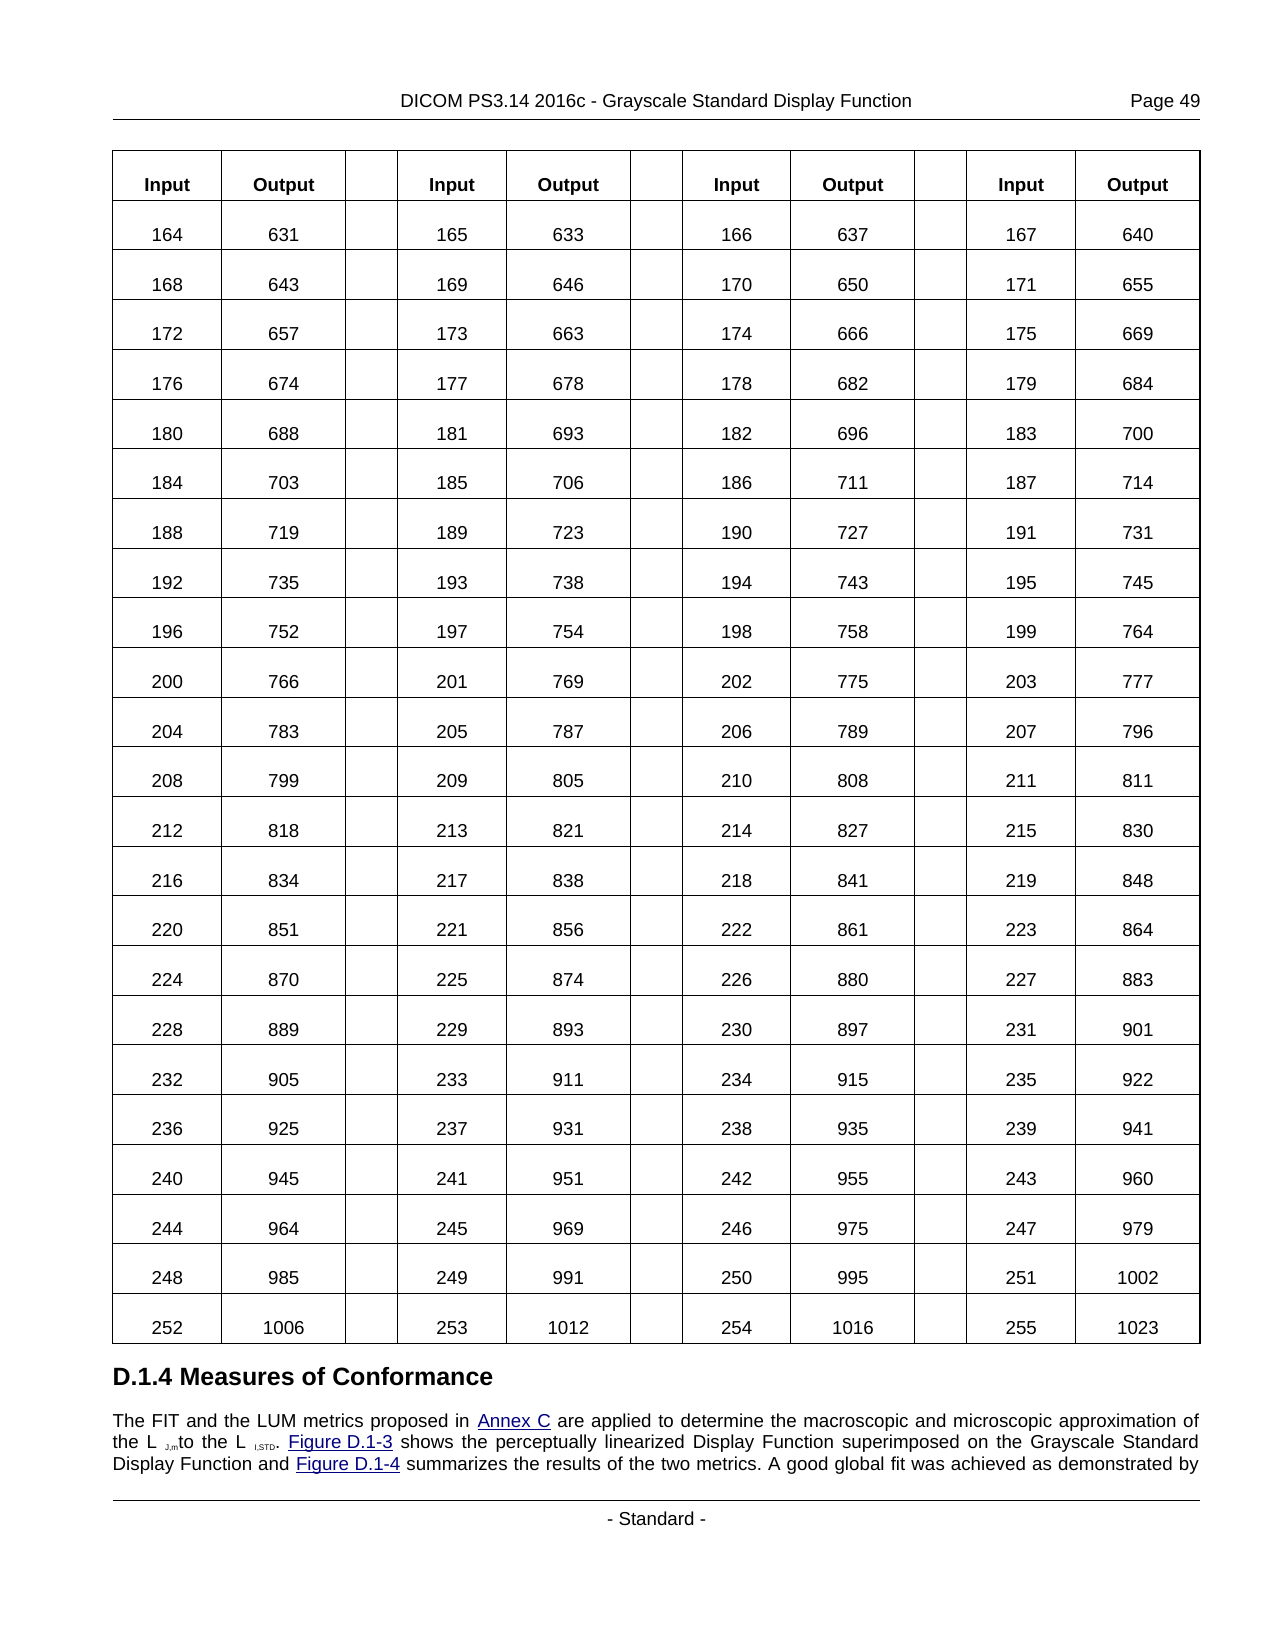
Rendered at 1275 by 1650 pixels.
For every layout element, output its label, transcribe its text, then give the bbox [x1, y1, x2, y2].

table_cell 735 [222, 549, 345, 597]
table_cell [346, 250, 397, 299]
table_cell 874 [507, 946, 630, 995]
table_cell 168 [113, 250, 221, 299]
table_cell 213 [398, 797, 506, 846]
table_cell 646 [507, 250, 630, 299]
table_cell 195 [967, 549, 1075, 597]
table_cell 714 [1076, 449, 1199, 498]
table_cell 229 [398, 996, 506, 1044]
table_cell 169 [398, 250, 506, 299]
table_cell [915, 896, 966, 945]
table_cell 901 [1076, 996, 1199, 1044]
table_cell [631, 648, 682, 697]
table_cell [631, 698, 682, 746]
table_cell 248 [113, 1244, 221, 1293]
table_cell 915 [791, 1045, 914, 1094]
table_cell 210 [683, 747, 790, 796]
table_cell 889 [222, 996, 345, 1044]
table_cell [346, 747, 397, 796]
table_cell 245 [398, 1195, 506, 1243]
table_cell [915, 1195, 966, 1243]
table_cell 818 [222, 797, 345, 846]
table_cell 171 [967, 250, 1075, 299]
table_cell 805 [507, 747, 630, 796]
table_cell 228 [113, 996, 221, 1044]
table_cell [915, 250, 966, 299]
text D.1.4 Measures of Conformance [112, 1362, 1200, 1391]
table_cell [346, 1045, 397, 1094]
table_cell 821 [507, 797, 630, 846]
table_cell 246 [683, 1195, 790, 1243]
table_cell [346, 648, 397, 697]
table_cell [915, 499, 966, 547]
table_cell [631, 350, 682, 398]
table_cell 789 [791, 698, 914, 746]
table_cell [915, 1045, 966, 1094]
table_cell [631, 449, 682, 498]
table_cell 851 [222, 896, 345, 945]
table_cell 1002 [1076, 1244, 1199, 1293]
table_cell 787 [507, 698, 630, 746]
table_cell [631, 201, 682, 249]
table_cell 244 [113, 1195, 221, 1243]
table_header [346, 151, 397, 200]
table_cell 218 [683, 847, 790, 895]
table_cell 172 [113, 300, 221, 349]
table_cell 752 [222, 598, 345, 647]
table_cell [631, 1244, 682, 1293]
table_cell 738 [507, 549, 630, 597]
table_cell 777 [1076, 648, 1199, 697]
table_cell 184 [113, 449, 221, 498]
table_cell [915, 350, 966, 398]
table_cell 183 [967, 400, 1075, 448]
table_cell 841 [791, 847, 914, 895]
table_cell 211 [967, 747, 1075, 796]
table_cell [631, 1045, 682, 1094]
table_cell [915, 300, 966, 349]
table_cell [346, 1294, 397, 1342]
table_cell 693 [507, 400, 630, 448]
table_cell 979 [1076, 1195, 1199, 1243]
table_cell [346, 549, 397, 597]
table_cell 206 [683, 698, 790, 746]
table_cell 1016 [791, 1294, 914, 1342]
table_cell 666 [791, 300, 914, 349]
table_header Output [1076, 151, 1199, 200]
table_cell 165 [398, 201, 506, 249]
table_cell 164 [113, 201, 221, 249]
table_cell [631, 400, 682, 448]
table_cell [631, 250, 682, 299]
table_cell 226 [683, 946, 790, 995]
table_cell 214 [683, 797, 790, 846]
table_cell 764 [1076, 598, 1199, 647]
table_cell 631 [222, 201, 345, 249]
table_cell 727 [791, 499, 914, 547]
table_cell 848 [1076, 847, 1199, 895]
table_header Output [222, 151, 345, 200]
table_cell 931 [507, 1095, 630, 1144]
table_cell 758 [791, 598, 914, 647]
table_cell [631, 1145, 682, 1193]
table_cell [915, 201, 966, 249]
table_header Output [791, 151, 914, 200]
table_cell 194 [683, 549, 790, 597]
table_cell [346, 598, 397, 647]
table_cell 637 [791, 201, 914, 249]
table_cell [915, 449, 966, 498]
table_cell 170 [683, 250, 790, 299]
table_cell 180 [113, 400, 221, 448]
table_cell 189 [398, 499, 506, 547]
table_cell 711 [791, 449, 914, 498]
table_cell 745 [1076, 549, 1199, 597]
table_cell 251 [967, 1244, 1075, 1293]
table_cell 173 [398, 300, 506, 349]
table_cell [631, 747, 682, 796]
table_cell 643 [222, 250, 345, 299]
table_cell 250 [683, 1244, 790, 1293]
table_cell 975 [791, 1195, 914, 1243]
table_cell [915, 747, 966, 796]
table_cell [631, 598, 682, 647]
table_header Input [683, 151, 790, 200]
table_cell 182 [683, 400, 790, 448]
table_cell 236 [113, 1095, 221, 1144]
table_cell 208 [113, 747, 221, 796]
table_cell 696 [791, 400, 914, 448]
table_cell [915, 1145, 966, 1193]
table_cell 883 [1076, 946, 1199, 995]
table_cell [346, 1095, 397, 1144]
table_cell [346, 797, 397, 846]
table_cell 233 [398, 1045, 506, 1094]
table_cell 945 [222, 1145, 345, 1193]
table_cell 633 [507, 201, 630, 249]
table_cell 192 [113, 549, 221, 597]
table_cell [631, 797, 682, 846]
table_cell 230 [683, 996, 790, 1044]
table_cell 216 [113, 847, 221, 895]
table_cell [915, 648, 966, 697]
table_header Input [113, 151, 221, 200]
table_cell 1012 [507, 1294, 630, 1342]
table_cell 723 [507, 499, 630, 547]
text The FIT and the LUM metrics proposed in Annex C are applied to determine the macroscopic and microscopic approximation of the L J,mto the L I,STD. Figure D.1-3 shows the perceptually linearized Display Function superimposed on the Grayscale Standard Display Function and Figure D.1-4 summarizes the results of the two metrics. A good global fit was achieved as demonstrated by [112, 1410, 1200, 1474]
table_cell 731 [1076, 499, 1199, 547]
table_cell [346, 499, 397, 547]
table_cell 703 [222, 449, 345, 498]
table_cell 700 [1076, 400, 1199, 448]
table_cell 640 [1076, 201, 1199, 249]
table_cell 925 [222, 1095, 345, 1144]
table_cell [915, 1244, 966, 1293]
table_cell 796 [1076, 698, 1199, 746]
table_cell 190 [683, 499, 790, 547]
table_cell 215 [967, 797, 1075, 846]
table_cell 766 [222, 648, 345, 697]
table_cell 207 [967, 698, 1075, 746]
table_cell 224 [113, 946, 221, 995]
table_cell [631, 1095, 682, 1144]
table_cell 205 [398, 698, 506, 746]
table_cell [631, 847, 682, 895]
table_cell 834 [222, 847, 345, 895]
table_cell 243 [967, 1145, 1075, 1193]
table_cell 684 [1076, 350, 1199, 398]
table_cell 223 [967, 896, 1075, 945]
table_cell 241 [398, 1145, 506, 1193]
table_cell [915, 698, 966, 746]
table_header [915, 151, 966, 200]
table_cell 799 [222, 747, 345, 796]
table_cell 196 [113, 598, 221, 647]
table_cell 167 [967, 201, 1075, 249]
table_cell 719 [222, 499, 345, 547]
table_cell 1023 [1076, 1294, 1199, 1342]
table_cell 861 [791, 896, 914, 945]
table_cell [346, 896, 397, 945]
table_cell 830 [1076, 797, 1199, 846]
table_cell 1006 [222, 1294, 345, 1342]
table_cell 922 [1076, 1045, 1199, 1094]
table_cell 227 [967, 946, 1075, 995]
table_cell 678 [507, 350, 630, 398]
table_cell [915, 847, 966, 895]
table_cell 969 [507, 1195, 630, 1243]
table_cell [915, 1294, 966, 1342]
table_cell [346, 300, 397, 349]
table_cell 955 [791, 1145, 914, 1193]
table_cell 706 [507, 449, 630, 498]
table_cell [631, 946, 682, 995]
table_cell 811 [1076, 747, 1199, 796]
table_cell 237 [398, 1095, 506, 1144]
table_cell 197 [398, 598, 506, 647]
table_cell 769 [507, 648, 630, 697]
table_cell [631, 1195, 682, 1243]
table_cell 783 [222, 698, 345, 746]
table_cell 198 [683, 598, 790, 647]
table_cell [915, 598, 966, 647]
table_cell 249 [398, 1244, 506, 1293]
table_cell [346, 1244, 397, 1293]
table_cell 212 [113, 797, 221, 846]
table_cell [915, 400, 966, 448]
table_cell [346, 350, 397, 398]
table_cell 235 [967, 1045, 1075, 1094]
table_header [631, 151, 682, 200]
table_cell [631, 896, 682, 945]
table_cell 232 [113, 1045, 221, 1094]
table_cell 870 [222, 946, 345, 995]
table_cell [631, 300, 682, 349]
table_cell 911 [507, 1045, 630, 1094]
table_cell [915, 549, 966, 597]
table_cell 239 [967, 1095, 1075, 1144]
table_cell 201 [398, 648, 506, 697]
table_cell 880 [791, 946, 914, 995]
table_cell 234 [683, 1045, 790, 1094]
table_cell 188 [113, 499, 221, 547]
table_cell 175 [967, 300, 1075, 349]
table_cell [631, 549, 682, 597]
table_cell 181 [398, 400, 506, 448]
table_cell [346, 1195, 397, 1243]
table_cell 166 [683, 201, 790, 249]
table_cell 827 [791, 797, 914, 846]
table_cell 174 [683, 300, 790, 349]
table_cell 242 [683, 1145, 790, 1193]
table_cell 964 [222, 1195, 345, 1243]
table_cell [346, 1145, 397, 1193]
table_cell 203 [967, 648, 1075, 697]
table_cell 238 [683, 1095, 790, 1144]
table_cell 935 [791, 1095, 914, 1144]
table_cell 864 [1076, 896, 1199, 945]
table_cell [346, 201, 397, 249]
table_header Output [507, 151, 630, 200]
table_cell 225 [398, 946, 506, 995]
table_cell [346, 698, 397, 746]
table_cell 991 [507, 1244, 630, 1293]
table_cell [346, 449, 397, 498]
table_cell 754 [507, 598, 630, 647]
table_cell 176 [113, 350, 221, 398]
table_cell 193 [398, 549, 506, 597]
table_cell [915, 996, 966, 1044]
table_header Input [398, 151, 506, 200]
table_cell 669 [1076, 300, 1199, 349]
table_cell 186 [683, 449, 790, 498]
table_cell 663 [507, 300, 630, 349]
table_cell 222 [683, 896, 790, 945]
table_cell 254 [683, 1294, 790, 1342]
table_cell [915, 946, 966, 995]
table_cell 951 [507, 1145, 630, 1193]
table_header Input [967, 151, 1075, 200]
table_cell 808 [791, 747, 914, 796]
table_cell 220 [113, 896, 221, 945]
table_cell 674 [222, 350, 345, 398]
table_cell 209 [398, 747, 506, 796]
table_cell 682 [791, 350, 914, 398]
table_cell 253 [398, 1294, 506, 1342]
table_cell 743 [791, 549, 914, 597]
table_cell 199 [967, 598, 1075, 647]
table_cell 255 [967, 1294, 1075, 1342]
table_cell 177 [398, 350, 506, 398]
table_cell 200 [113, 648, 221, 697]
table_cell 985 [222, 1244, 345, 1293]
table_cell 187 [967, 449, 1075, 498]
table_cell 219 [967, 847, 1075, 895]
table_cell [915, 1095, 966, 1144]
table_cell [915, 797, 966, 846]
table_cell 185 [398, 449, 506, 498]
table_cell 897 [791, 996, 914, 1044]
table_cell 650 [791, 250, 914, 299]
table_cell 893 [507, 996, 630, 1044]
table_cell 247 [967, 1195, 1075, 1243]
table_cell 905 [222, 1045, 345, 1094]
table_cell 838 [507, 847, 630, 895]
table_cell 204 [113, 698, 221, 746]
table_cell [631, 499, 682, 547]
table_cell 178 [683, 350, 790, 398]
table_cell 688 [222, 400, 345, 448]
table_cell 217 [398, 847, 506, 895]
table_cell [631, 996, 682, 1044]
table_cell 221 [398, 896, 506, 945]
table_cell 202 [683, 648, 790, 697]
table_cell 252 [113, 1294, 221, 1342]
table_cell 191 [967, 499, 1075, 547]
table_cell 657 [222, 300, 345, 349]
table_cell 941 [1076, 1095, 1199, 1144]
table_cell 960 [1076, 1145, 1199, 1193]
table_cell 240 [113, 1145, 221, 1193]
table_cell [631, 1294, 682, 1342]
table_cell [346, 946, 397, 995]
table_cell 995 [791, 1244, 914, 1293]
table_cell 655 [1076, 250, 1199, 299]
table_cell 775 [791, 648, 914, 697]
table_cell [346, 400, 397, 448]
table_cell [346, 996, 397, 1044]
table_cell 856 [507, 896, 630, 945]
table_cell [346, 847, 397, 895]
table_cell 231 [967, 996, 1075, 1044]
table_cell 179 [967, 350, 1075, 398]
